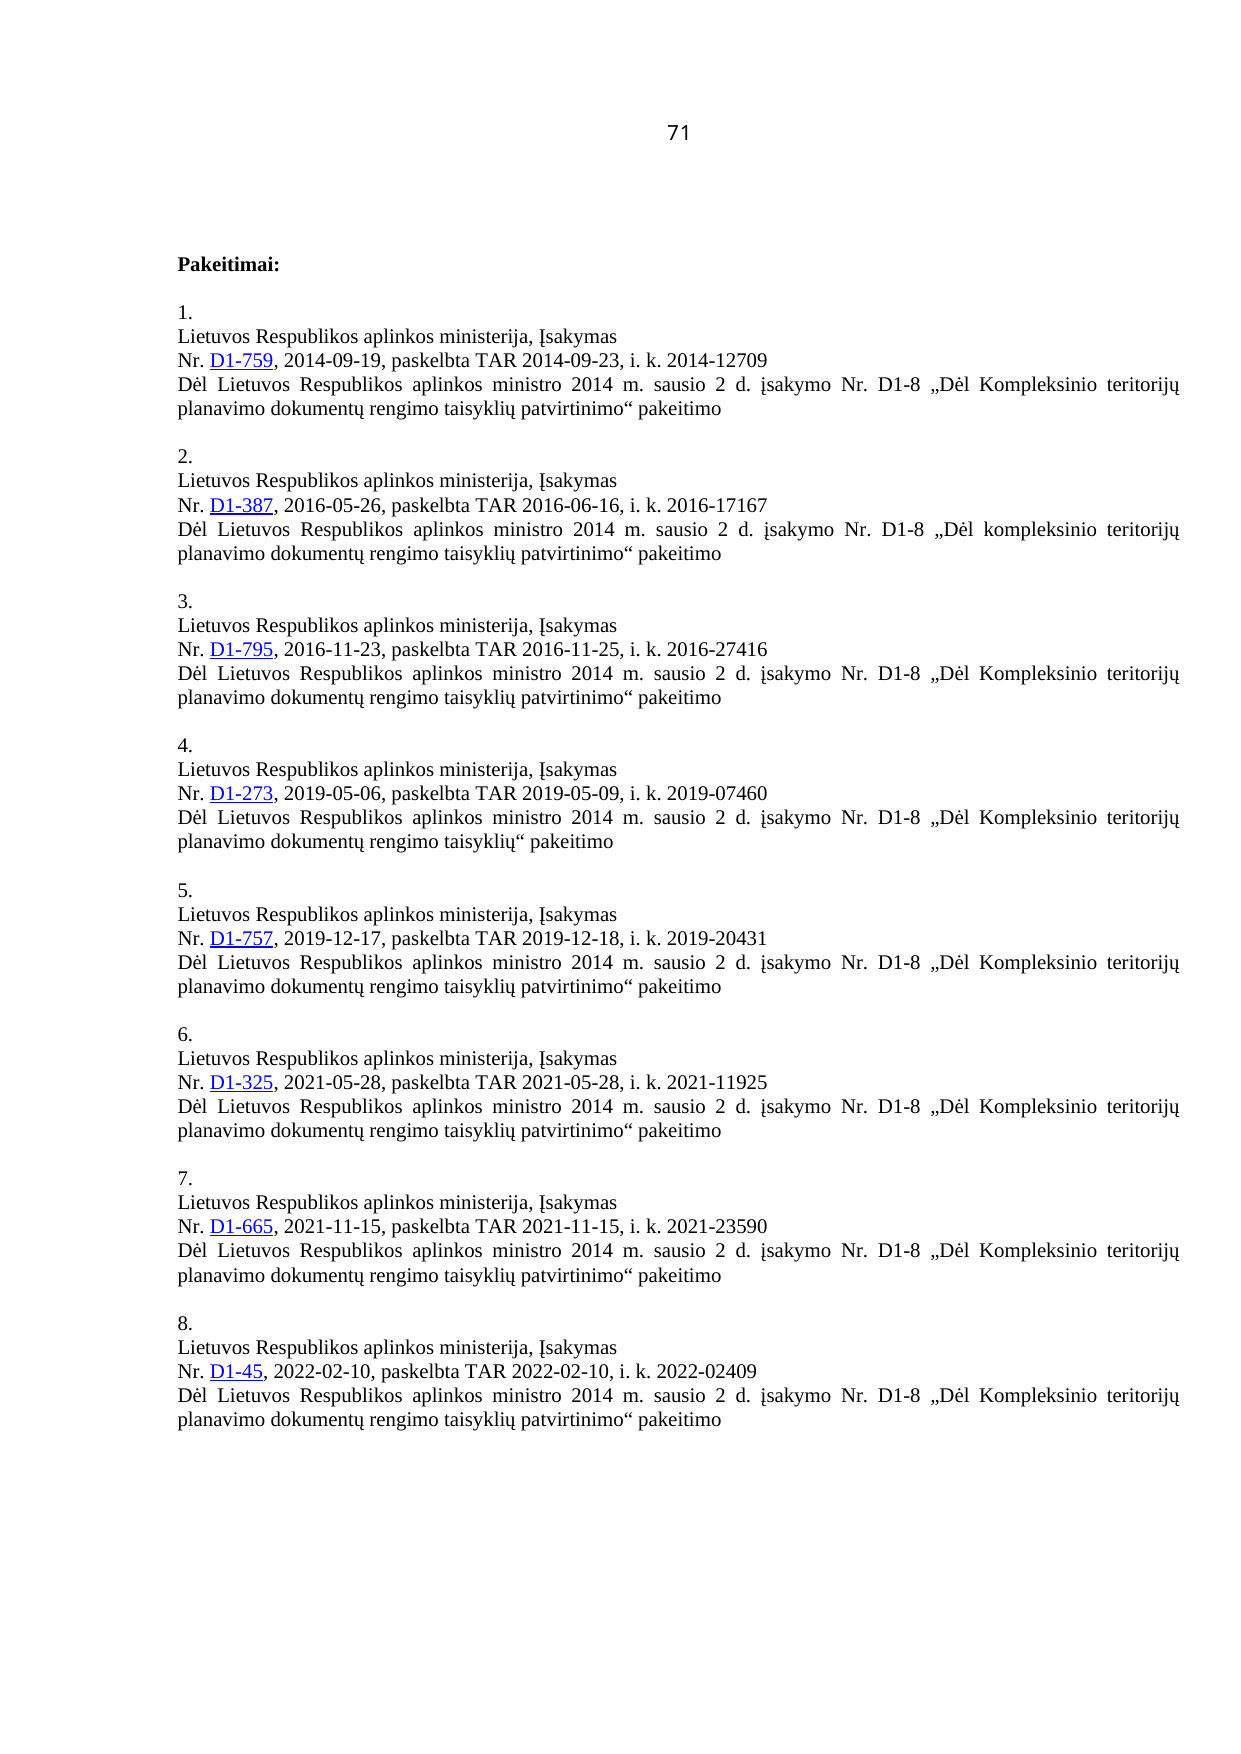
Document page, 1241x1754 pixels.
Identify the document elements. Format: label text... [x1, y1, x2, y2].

text Nr. D1-759, 2014-09-19, paskelbta TAR 2014-09-23, i. k. 2014-12709 [177, 348, 1181, 372]
text Lietuvos Respublikos aplinkos ministerija, Įsakymas [177, 613, 1181, 637]
text Lietuvos Respublikos aplinkos ministerija, Įsakymas [177, 902, 1181, 926]
text Pakeitimai: [177, 252, 1181, 276]
text Lietuvos Respublikos aplinkos ministerija, Įsakymas [177, 1046, 1181, 1070]
text Dėl Lietuvos Respublikos aplinkos ministro 2014 m. sausio 2 d. įsakymo Nr. D1-8 „Dėl kompleksinio teritorijų planavimo dokumentų rengimo taisyklių patvirtinimo“ pakeitimo [177, 517, 1181, 565]
text Dėl Lietuvos Respublikos aplinkos ministro 2014 m. sausio 2 d. įsakymo Nr. D1-8 „Dėl Kompleksinio teritorijų planavimo dokumentų rengimo taisyklių patvirtinimo“ pakeitimo [177, 1383, 1181, 1431]
text Lietuvos Respublikos aplinkos ministerija, Įsakymas [177, 468, 1181, 492]
text Nr. D1-387, 2016-05-26, paskelbta TAR 2016-06-16, i. k. 2016-17167 [177, 492, 1181, 517]
text 4. [177, 733, 1181, 757]
text 5. [177, 877, 1181, 902]
text Dėl Lietuvos Respublikos aplinkos ministro 2014 m. sausio 2 d. įsakymo Nr. D1-8 „Dėl Kompleksinio teritorijų planavimo dokumentų rengimo taisyklių patvirtinimo“ pakeitimo [177, 1238, 1181, 1287]
text Dėl Lietuvos Respublikos aplinkos ministro 2014 m. sausio 2 d. įsakymo Nr. D1-8 „Dėl Kompleksinio teritorijų planavimo dokumentų rengimo taisyklių patvirtinimo“ pakeitimo [177, 372, 1181, 420]
text Dėl Lietuvos Respublikos aplinkos ministro 2014 m. sausio 2 d. įsakymo Nr. D1-8 „Dėl Kompleksinio teritorijų planavimo dokumentų rengimo taisyklių“ pakeitimo [177, 805, 1181, 853]
text Nr. D1-665, 2021-11-15, paskelbta TAR 2021-11-15, i. k. 2021-23590 [177, 1214, 1181, 1238]
text Dėl Lietuvos Respublikos aplinkos ministro 2014 m. sausio 2 d. įsakymo Nr. D1-8 „Dėl Kompleksinio teritorijų planavimo dokumentų rengimo taisyklių patvirtinimo“ pakeitimo [177, 1094, 1181, 1142]
text Nr. D1-757, 2019-12-17, paskelbta TAR 2019-12-18, i. k. 2019-20431 [177, 926, 1181, 950]
text Lietuvos Respublikos aplinkos ministerija, Įsakymas [177, 757, 1181, 781]
text Nr. D1-273, 2019-05-06, paskelbta TAR 2019-05-09, i. k. 2019-07460 [177, 781, 1181, 805]
text Nr. D1-325, 2021-05-28, paskelbta TAR 2021-05-28, i. k. 2021-11925 [177, 1070, 1181, 1094]
text Lietuvos Respublikos aplinkos ministerija, Įsakymas [177, 1190, 1181, 1214]
text 6. [177, 1022, 1181, 1046]
text Nr. D1-45, 2022-02-10, paskelbta TAR 2022-02-10, i. k. 2022-02409 [177, 1359, 1181, 1383]
text Lietuvos Respublikos aplinkos ministerija, Įsakymas [177, 324, 1181, 348]
text 7. [177, 1166, 1181, 1190]
text 2. [177, 444, 1181, 468]
text Dėl Lietuvos Respublikos aplinkos ministro 2014 m. sausio 2 d. įsakymo Nr. D1-8 „Dėl Kompleksinio teritorijų planavimo dokumentų rengimo taisyklių patvirtinimo“ pakeitimo [177, 950, 1181, 998]
text 1. [177, 300, 1181, 324]
text 8. [177, 1311, 1181, 1335]
text Dėl Lietuvos Respublikos aplinkos ministro 2014 m. sausio 2 d. įsakymo Nr. D1-8 „Dėl Kompleksinio teritorijų planavimo dokumentų rengimo taisyklių patvirtinimo“ pakeitimo [177, 661, 1181, 709]
text 3. [177, 589, 1181, 613]
text Nr. D1-795, 2016-11-23, paskelbta TAR 2016-11-25, i. k. 2016-27416 [177, 637, 1181, 661]
text Lietuvos Respublikos aplinkos ministerija, Įsakymas [177, 1335, 1181, 1359]
